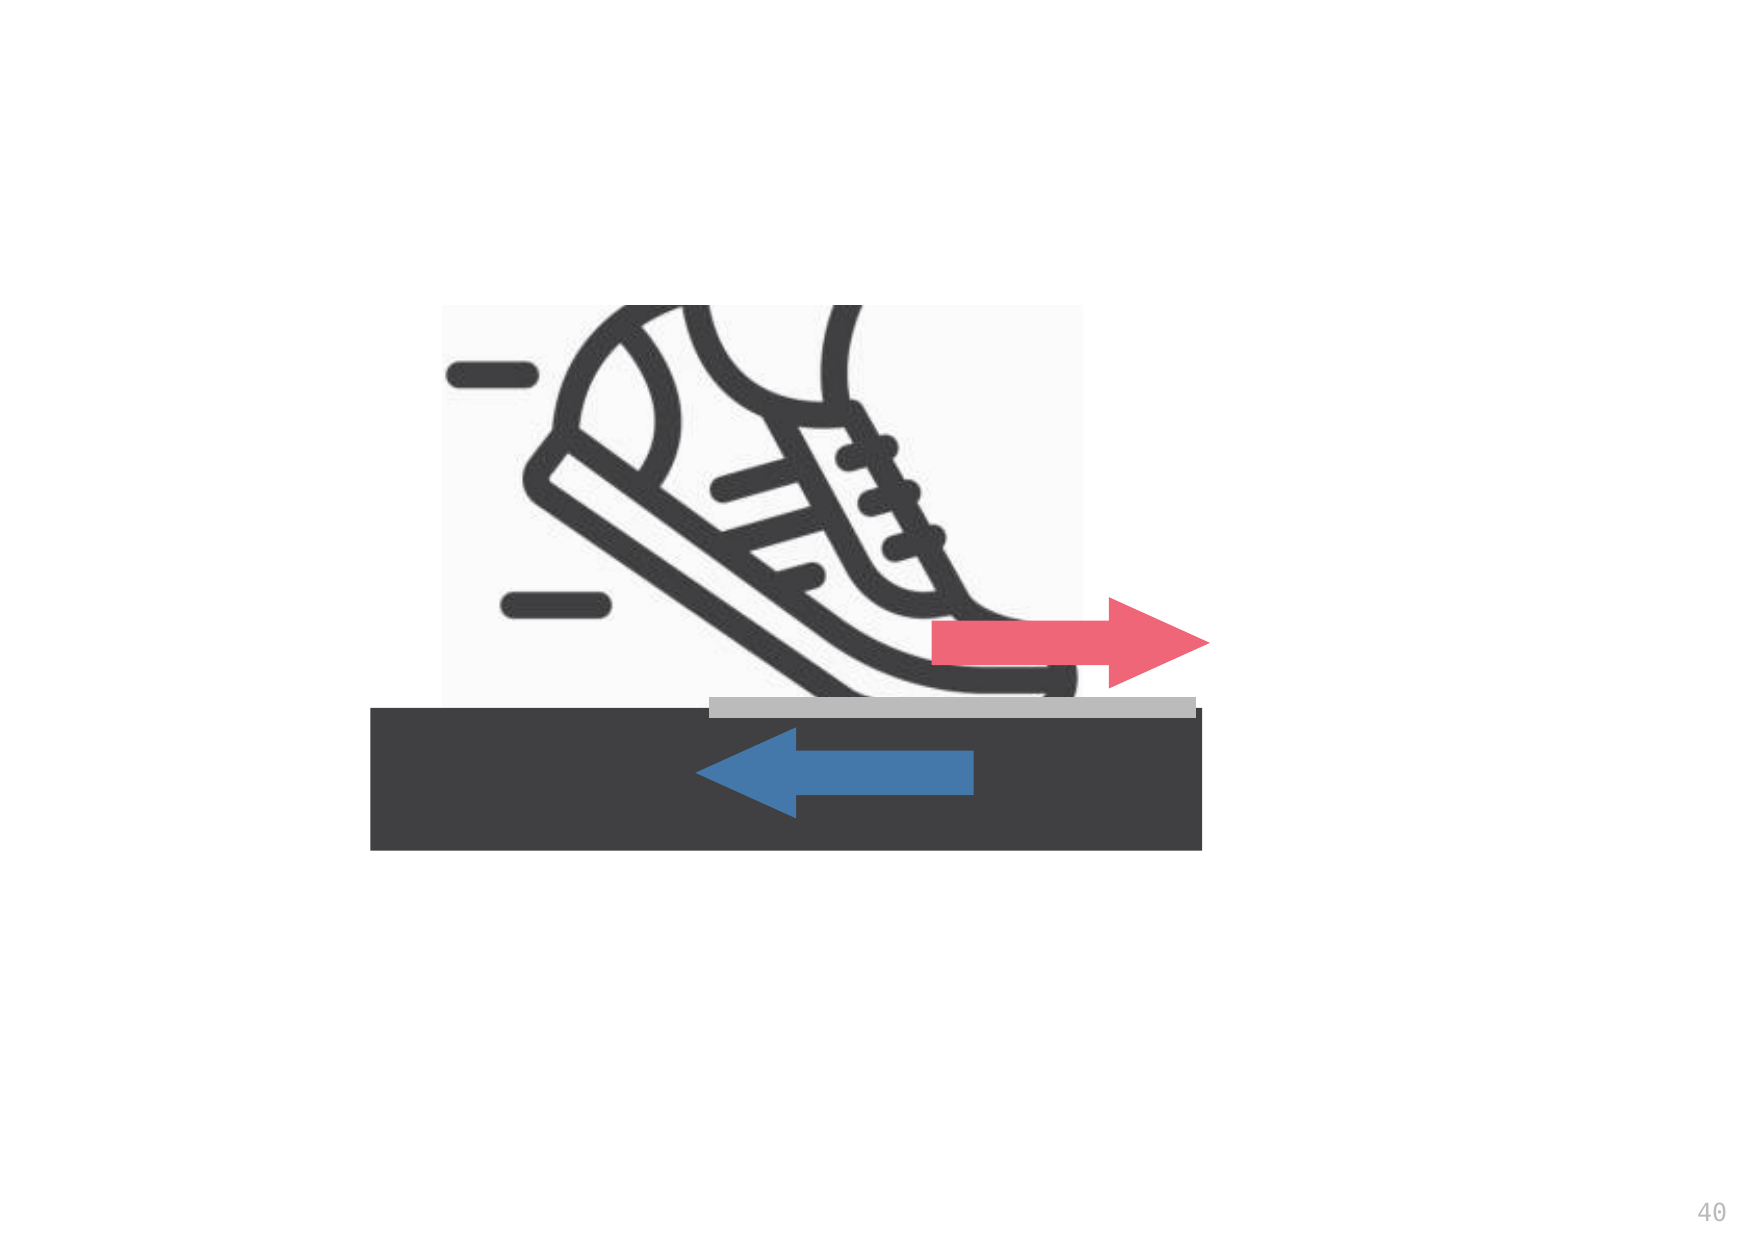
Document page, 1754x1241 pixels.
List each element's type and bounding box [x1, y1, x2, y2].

text_box [370, 707, 1203, 851]
picture [442, 305, 1083, 707]
text_box [931, 597, 1210, 689]
